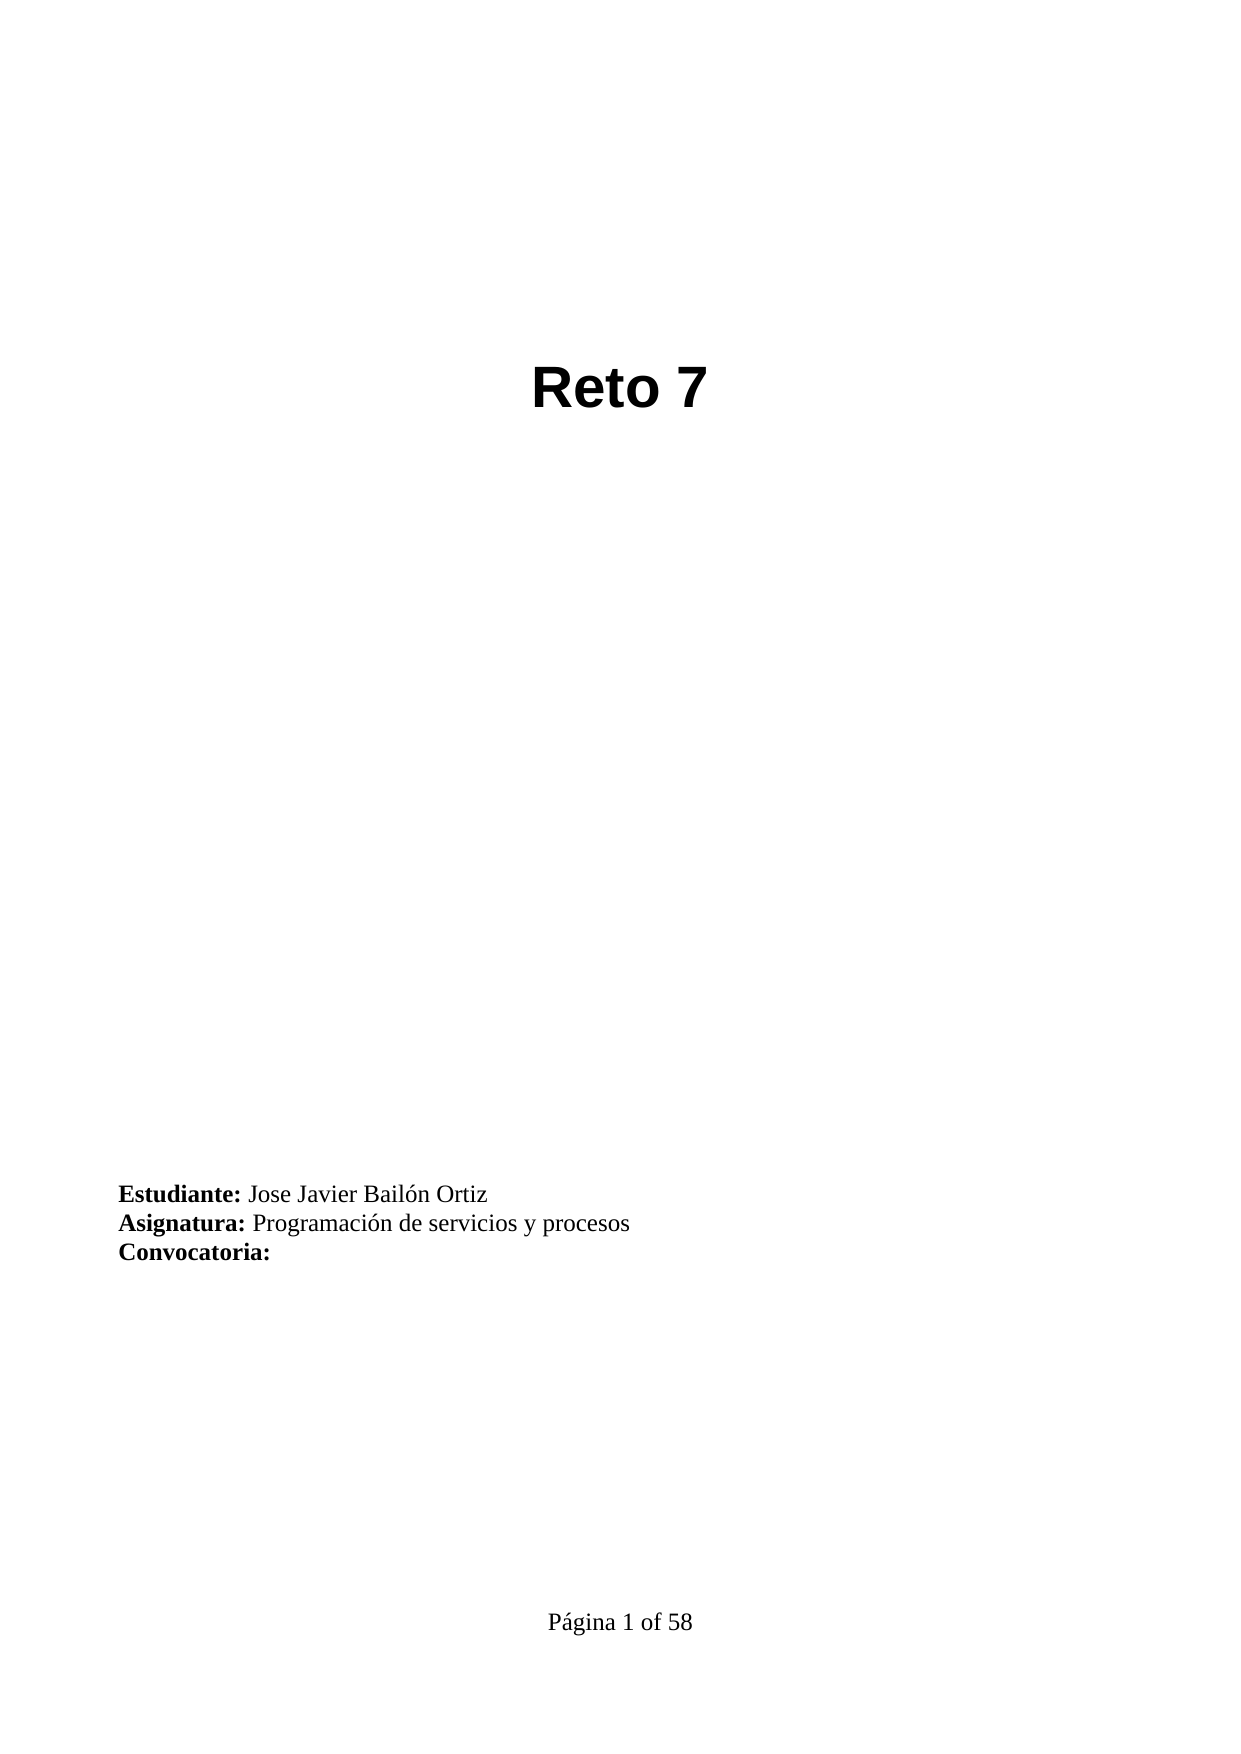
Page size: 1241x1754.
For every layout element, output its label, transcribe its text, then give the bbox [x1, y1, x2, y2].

text Asignatura: Programación de servicios y procesos [118, 1208, 1122, 1237]
title Reto 7 [118, 352, 1122, 419]
text Convocatoria: [118, 1237, 1122, 1266]
text Estudiante: Jose Javier Bailón Ortiz [118, 1179, 1122, 1208]
